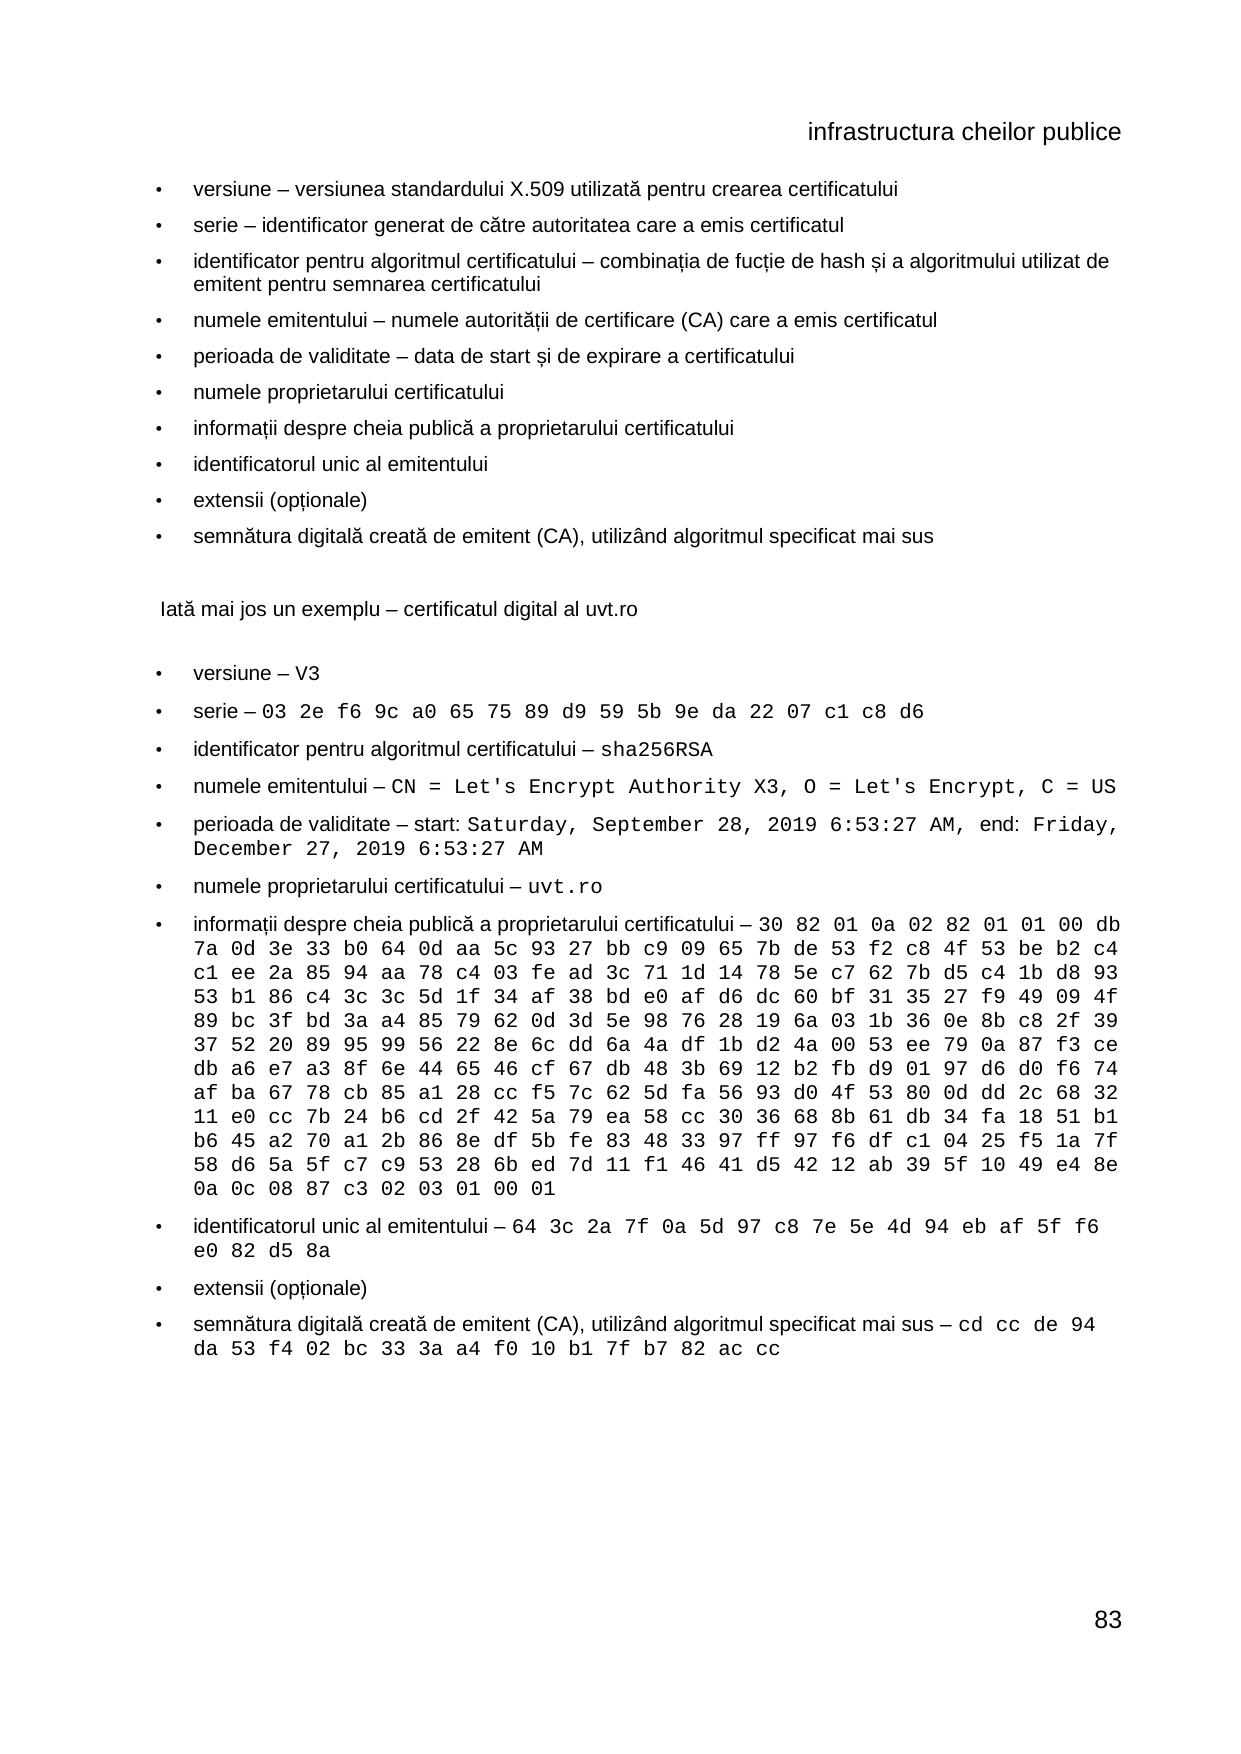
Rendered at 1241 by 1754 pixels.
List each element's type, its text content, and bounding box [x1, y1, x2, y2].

text Iată mai jos un exemplu – certificatul digital al uvt.ro [118, 597, 1122, 621]
list numele emitentului – numele autorității de certificare (CA) care a emis certificatul [156, 309, 1122, 332]
list versiune – V3 [156, 661, 1122, 687]
list informații despre cheia publică a proprietarului certificatului – 30 82 01 0a 02 82 01 01 00 db 7a 0d 3e 33 b0 64 0d aa 5c 93 27 bb c9 09 65 7b de 53 f2 c8 4f 53 be b2 c4 c1 ee 2a 85 94 aa 78 c4 03 fe ad 3c 71 1d 14 78 5e c7 62 7b d5 c4 1b d8 93 53 b1 86 c4 3c 3c 5d 1f 34 af 38 bd e0 af d6 dc 60 bf 31 35 27 f9 49 09 4f 89 bc 3f bd 3a a4 85 79 62 0d 3d 5e 98 76 28 19 6a 03 1b 36 0e 8b c8 2f 39 37 52 20 89 95 99 56 22 8e 6c dd 6a 4a df 1b d2 4a 00 53 ee 79 0a 87 f3 ce db a6 e7 a3 8f 6e 44 65 46 cf 67 db 48 3b 69 12 b2 fb d9 01 97 d6 d0 f6 74 af ba 67 78 cb 85 a1 28 cc f5 7c 62 5d fa 56 93 d0 4f 53 80 0d dd 2c 68 32 11 e0 cc 7b 24 b6 cd 2f 42 5a 79 ea 58 cc 30 36 68 8b 61 db 34 fa 18 51 b1 b6 45 a2 70 a1 2b 86 8e df 5b fe 83 48 33 97 ff 97 f6 df c1 04 25 f5 1a 7f 58 d6 5a 5f c7 c9 53 28 6b ed 7d 11 f1 46 41 d5 42 12 ab 39 5f 10 49 e4 8e 0a 0c 08 87 c3 02 03 01 00 01 [156, 913, 1122, 1202]
list identificator pentru algoritmul certificatului – sha256RSA [156, 737, 1122, 762]
list identificatorul unic al emitentului – 64 3c 2a 7f 0a 5d 97 c8 7e 5e 4d 94 eb af 5f f6 e0 82 d5 8a [156, 1214, 1122, 1263]
list informații despre cheia publică a proprietarului certificatului [156, 417, 1122, 440]
list extensii (opționale) [156, 1276, 1122, 1299]
list perioada de validitate – data de start și de expirare a certificatului [156, 345, 1122, 368]
list serie – identificator generat de către autoritatea care a emis certificatul [156, 213, 1122, 237]
list semnătura digitală creată de emitent (CA), utilizând algoritmul specificat mai sus – cd cc de 94 da 53 f4 02 bc 33 3a a4 f0 10 b1 7f b7 82 ac cc [156, 1312, 1122, 1361]
list identificatorul unic al emitentului [156, 453, 1122, 476]
list versiune – versiunea standardului X.509 utilizată pentru crearea certificatului [156, 177, 1122, 201]
list numele proprietarului certificatului [156, 381, 1122, 404]
list numele emitentului – CN = Let's Encrypt Authority X3, O = Let's Encrypt, C = US [156, 775, 1122, 800]
list perioada de validitate – start: Saturday, September 28, 2019 6:53:27 AM, end: Friday, December 27, 2019 6:53:27 AM [156, 813, 1122, 862]
list extensii (opționale) [156, 489, 1122, 512]
list semnătura digitală creată de emitent (CA), utilizând algoritmul specificat mai sus [156, 525, 1122, 548]
list identificator pentru algoritmul certificatului – combinația de fucție de hash și a algoritmului utilizat de emitent pentru semnarea certificatului [156, 249, 1122, 296]
list numele proprietarului certificatului – uvt.ro [156, 875, 1122, 900]
list serie – 03 2e f6 9c a0 65 75 89 d9 59 5b 9e da 22 07 c1 c8 d6 [156, 699, 1122, 724]
